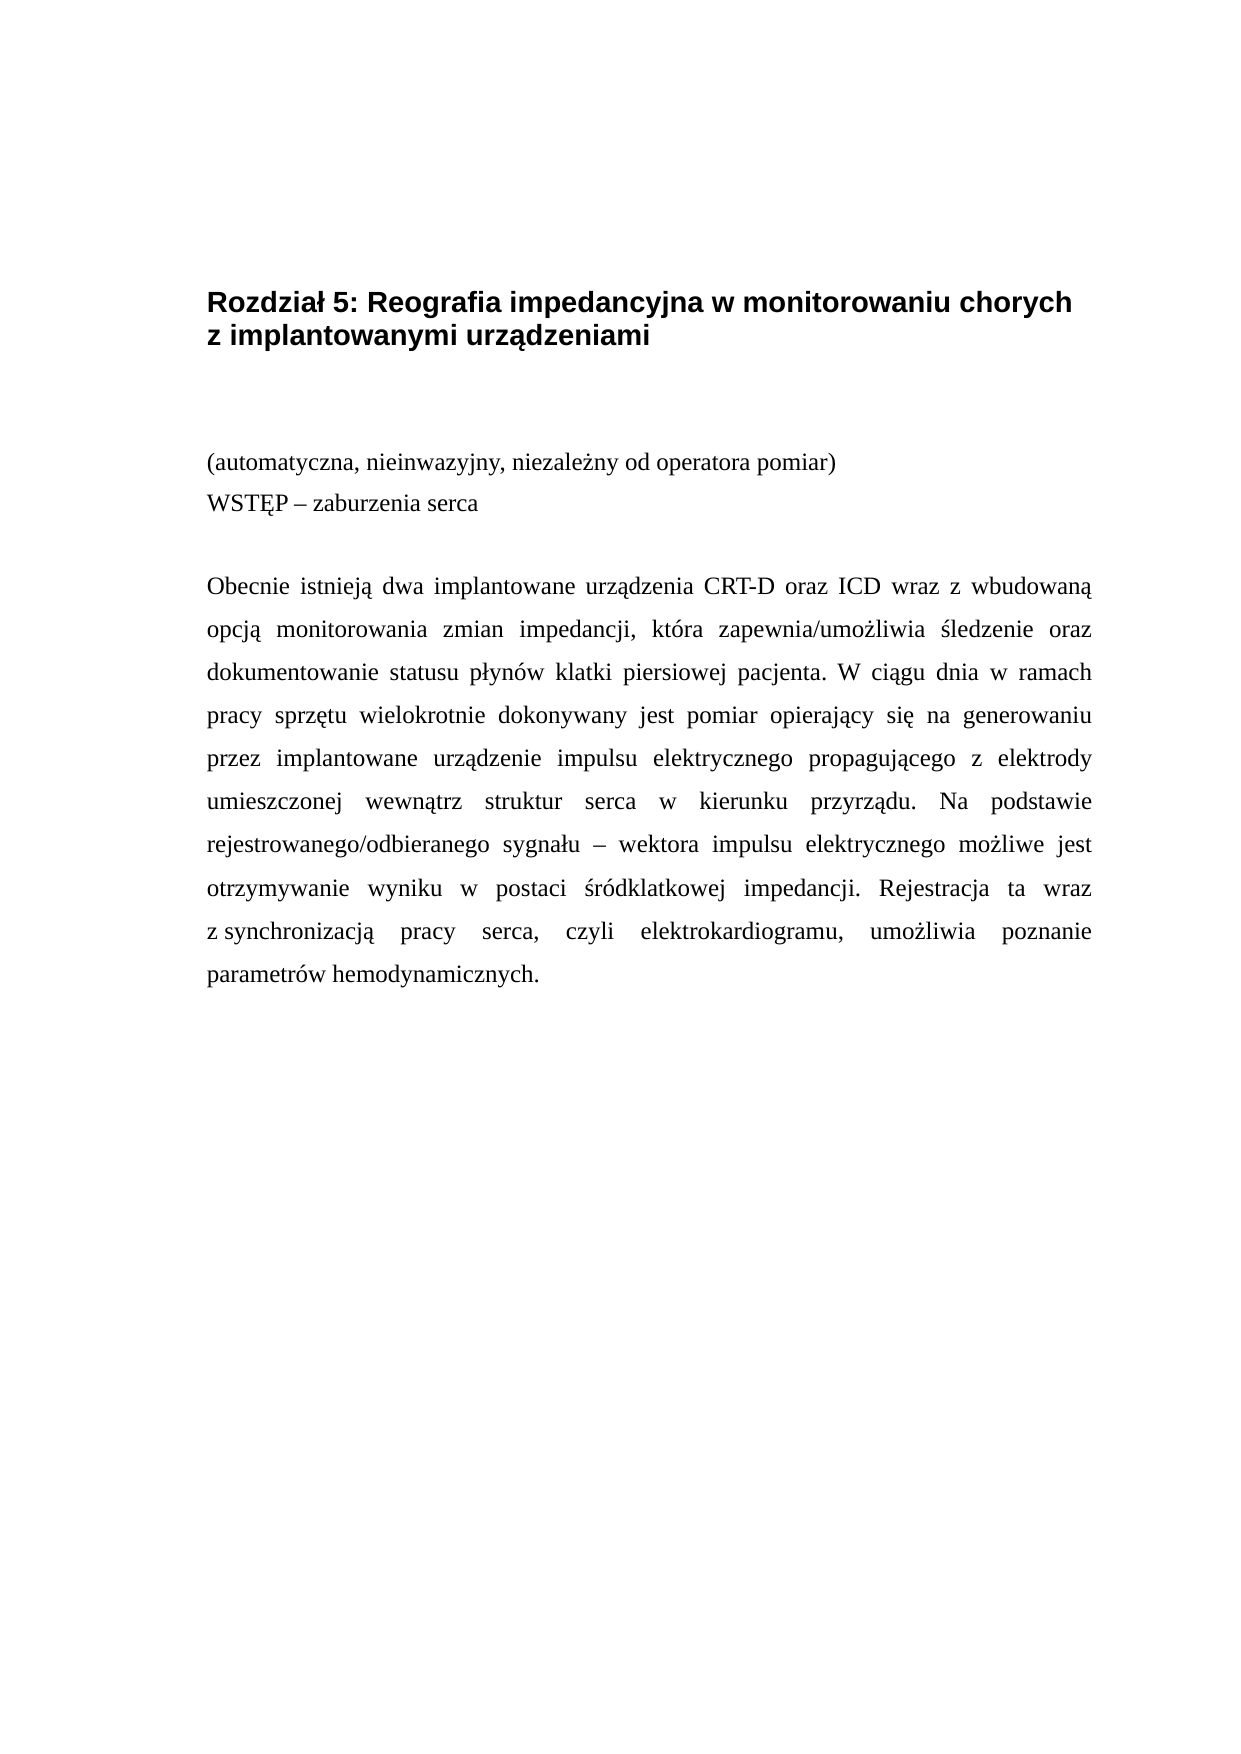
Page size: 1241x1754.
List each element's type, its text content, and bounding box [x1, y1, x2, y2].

subtitle Rozdział 5: Reografia impedancyjna w monitorowaniu chorych z implantowanymi urządzeniami [207, 285, 1093, 352]
text (automatyczna, nieinwazyjny, niezależny od operatora pomiar) [207, 447, 1093, 476]
text Obecnie istnieją dwa implantowane urządzenia CRT-D oraz ICD wraz z wbudowaną opcją monitorowania zmian impedancji, która zapewnia/umożliwia śledzenie oraz dokumentowanie statusu płynów klatki piersiowej pacjenta. W ciągu dnia w ramach pracy sprzętu wielokrotnie dokonywany jest pomiar opierający się na generowaniu przez implantowane urządzenie impulsu elektrycznego propagującego z elektrody umieszczonej wewnątrz struktur serca w kierunku przyrządu. Na podstawie rejestrowanego/odbieranego sygnału – wektora impulsu elektrycznego możliwe jest otrzymywanie wyniku w postaci śródklatkowej impedancji. Rejestracja ta wraz z synchronizacją pracy serca, czyli elektrokardiogramu, umożliwia poznanie parametrów hemodynamicznych. [207, 571, 1093, 988]
text WSTĘP – zaburzenia serca [207, 488, 1093, 517]
